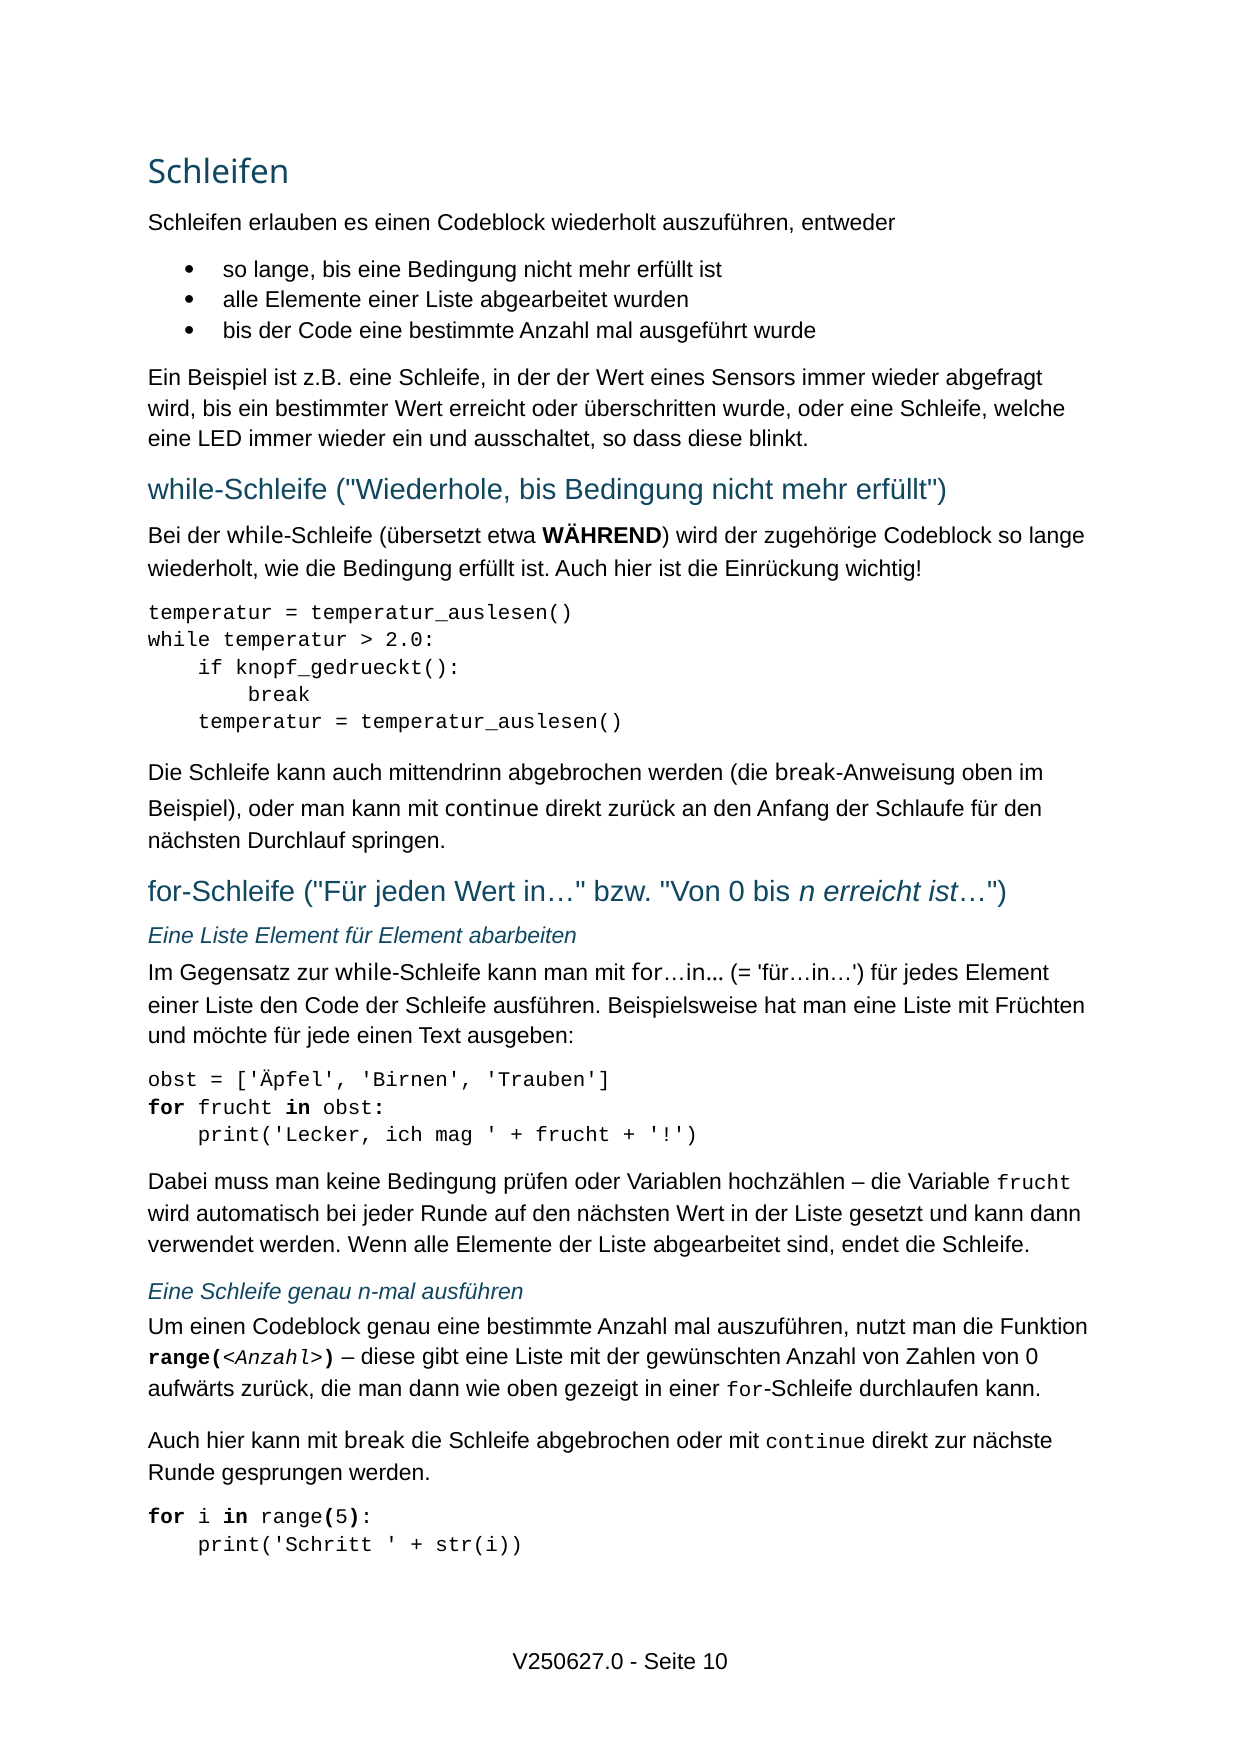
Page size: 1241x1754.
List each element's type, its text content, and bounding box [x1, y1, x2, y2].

list so lange, bis eine Bedingung nicht mehr erfüllt ist [185, 256, 1093, 282]
text Dabei muss man keine Bedingung prüfen oder Variablen hochzählen – die Variable frucht wird automatisch bei jeder Runde auf den nächsten Wert in der Liste gesetzt und kann dann verwendet werden. Wenn alle Elemente der Liste abgearbeitet sind, endet die Schleife. [148, 1168, 1093, 1257]
text Im Gegensatz zur while-Schleife kann man mit for…in… (= 'für…in…') für jedes Element einer Liste den Code der Schleife ausführen. Beispielsweise hat man eine Liste mit Früchten und möchte für jede einen Text ausgeben: [148, 956, 1093, 1049]
text Schleifen erlauben es einen Codeblock wiederholt auszuführen, entweder [148, 208, 1093, 235]
list bis der Code eine bestimmte Anzahl mal ausgeführt wurde [185, 317, 1093, 343]
text obst = ['Äpfel', 'Birnen', 'Trauben'] for frucht in obst: print('Lecker, ich mag ' + frucht + '!') [148, 1069, 1093, 1148]
text for i in range(5): print('Schritt ' + str(i)) [148, 1506, 1093, 1557]
list alle Elemente einer Liste abgearbeitet wurden [185, 286, 1093, 313]
subtitle while-Schleife ("Wiederhole, bis Bedingung nicht mehr erfüllt") [148, 472, 1093, 506]
text Um einen Codeblock genau eine bestimmte Anzahl mal auszuführen, nutzt man die Funktion range(<Anzahl>) – diese gibt eine Liste mit der gewünschten Anzahl von Zahlen von 0 aufwärts zurück, die man dann wie oben gezeigt in einer for-Schleife durchlaufen kann. [148, 1313, 1093, 1403]
text Die Schleife kann auch mittendrinn abgebrochen werden (die break-Anweisung oben im Beispiel), oder man kann mit continue direkt zurück an den Anfang der Schlaufe für den nächsten Durchlauf springen. [148, 756, 1093, 854]
text Ein Beispiel ist z.B. eine Schleife, in der der Wert eines Sensors immer wieder abgefragt wird, bis ein bestimmter Wert erreicht oder überschritten wurde, oder eine Schleife, welche eine LED immer wieder ein und ausschaltet, so dass diese blinkt. [148, 364, 1093, 451]
subtitle Schleifen [148, 148, 1093, 193]
subtitle for-Schleife ("Für jeden Wert in…" bzw. "Von 0 bis n erreicht ist…") [148, 874, 1093, 908]
subtitle Eine Liste Element für Element abarbeiten [148, 922, 1093, 948]
subtitle Eine Schleife genau n-mal ausführen [148, 1278, 1093, 1304]
text temperatur = temperatur_auslesen() while temperatur > 2.0: if knopf_gedrueckt(): break temperatur = temperatur_auslesen() [148, 602, 1093, 735]
text Auch hier kann mit break die Schleife abgebrochen oder mit continue direkt zur nächste Runde gesprungen werden. [148, 1424, 1093, 1486]
text Bei der while-Schleife (übersetzt etwa WÄHREND) wird der zugehörige Codeblock so lange wiederholt, wie die Bedingung erfüllt ist. Auch hier ist die Einrückung wichtig! [148, 519, 1093, 581]
